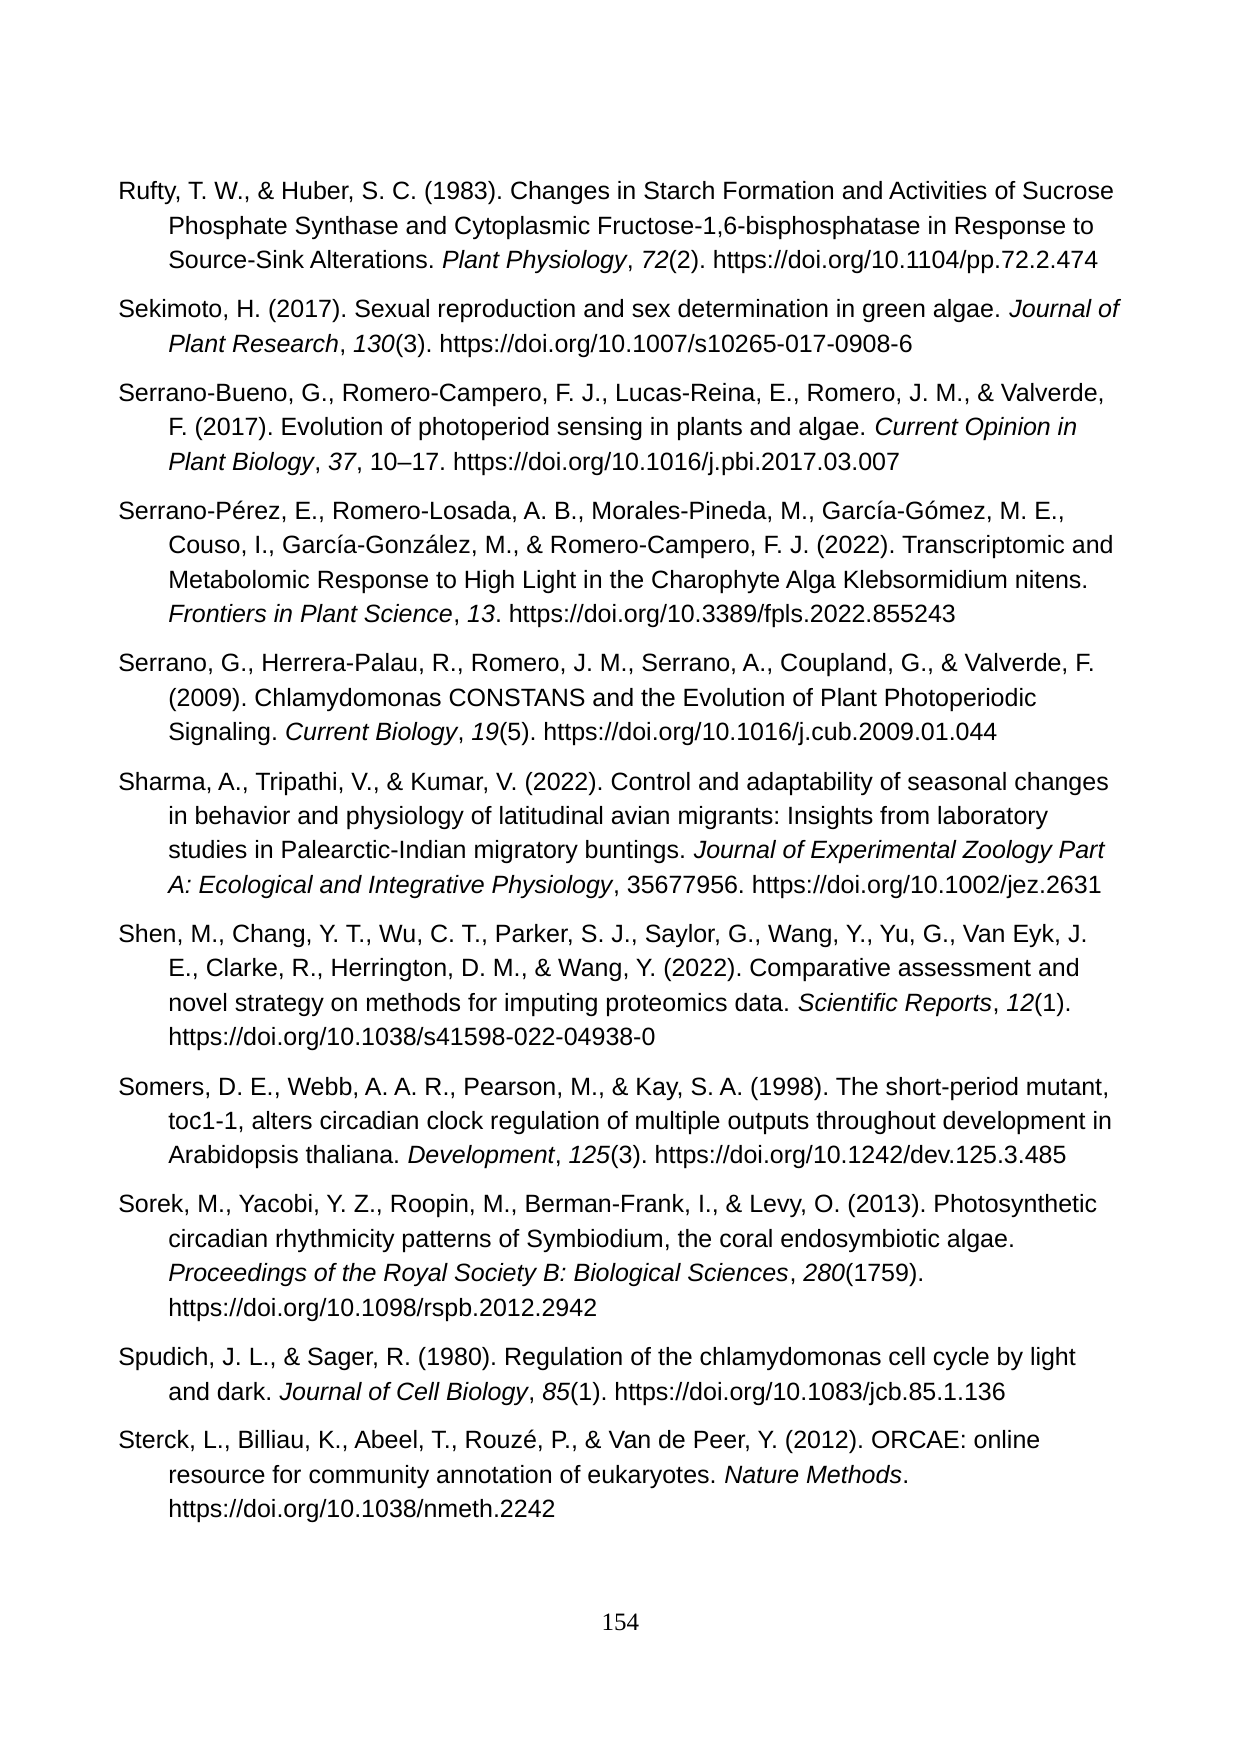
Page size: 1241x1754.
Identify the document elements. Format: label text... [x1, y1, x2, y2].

text Serrano, G., Herrera-Palau, R., Romero, J. M., Serrano, A., Coupland, G., & Valverde, F. (2009). Chlamydomonas CONSTANS and the Evolution of Plant Photoperiodic Signaling. Current Biology, 19(5). https://doi.org/10.1016/j.cub.2009.01.044 [118, 648, 1122, 746]
text Sorek, M., Yacobi, Y. Z., Roopin, M., Berman-Frank, I., & Levy, O. (2013). Photosynthetic circadian rhythmicity patterns of Symbiodium, the coral endosymbiotic algae. Proceedings of the Royal Society B: Biological Sciences, 280(1759). https://doi.org/10.1098/rspb.2012.2942 [118, 1189, 1122, 1322]
text Sekimoto, H. (2017). Sexual reproduction and sex determination in green algae. Journal of Plant Research, 130(3). https://doi.org/10.1007/s10265-017-0908-6 [118, 294, 1122, 358]
text Rufty, T. W., & Huber, S. C. (1983). Changes in Starch Formation and Activities of Sucrose Phosphate Synthase and Cytoplasmic Fructose-1,6-bisphosphatase in Response to Source-Sink Alterations. Plant Physiology, 72(2). https://doi.org/10.1104/pp.72.2.474 [118, 176, 1122, 274]
text Spudich, J. L., & Sager, R. (1980). Regulation of the chlamydomonas cell cycle by light and dark. Journal of Cell Biology, 85(1). https://doi.org/10.1083/jcb.85.1.136 [118, 1342, 1122, 1405]
text Serrano-Pérez, E., Romero-Losada, A. B., Morales-Pineda, M., García-Gómez, M. E., Couso, I., García-González, M., & Romero-Campero, F. J. (2022). Transcriptomic and Metabolomic Response to High Light in the Charophyte Alga Klebsormidium nitens. Frontiers in Plant Science, 13. https://doi.org/10.3389/fpls.2022.855243 [118, 496, 1122, 628]
text Shen, M., Chang, Y. T., Wu, C. T., Parker, S. J., Saylor, G., Wang, Y., Yu, G., Van Eyk, J. E., Clarke, R., Herrington, D. M., & Wang, Y. (2022). Comparative assessment and novel strategy on methods for imputing proteomics data. Scientific Reports, 12(1). https://doi.org/10.1038/s41598-022-04938-0 [118, 919, 1122, 1051]
text Serrano-Bueno, G., Romero-Campero, F. J., Lucas-Reina, E., Romero, J. M., & Valverde, F. (2017). Evolution of photoperiod sensing in plants and algae. Current Opinion in Plant Biology, 37, 10–17. https://doi.org/10.1016/j.pbi.2017.03.007 [118, 378, 1122, 476]
text Sterck, L., Billiau, K., Abeel, T., Rouzé, P., & Van de Peer, Y. (2012). ORCAE: online resource for community annotation of eukaryotes. Nature Methods. https://doi.org/10.1038/nmeth.2242 [118, 1426, 1122, 1523]
text Sharma, A., Tripathi, V., & Kumar, V. (2022). Control and adaptability of seasonal changes in behavior and physiology of latitudinal avian migrants: Insights from laboratory studies in Palearctic-Indian migratory buntings. Journal of Experimental Zoology Part A: Ecological and Integrative Physiology, 35677956. https://doi.org/10.1002/jez.2631 [118, 766, 1122, 899]
text Somers, D. E., Webb, A. A. R., Pearson, M., & Kay, S. A. (1998). The short-period mutant, toc1-1, alters circadian clock regulation of multiple outputs throughout development in Arabidopsis thaliana. Development, 125(3). https://doi.org/10.1242/dev.125.3.485 [118, 1071, 1122, 1169]
